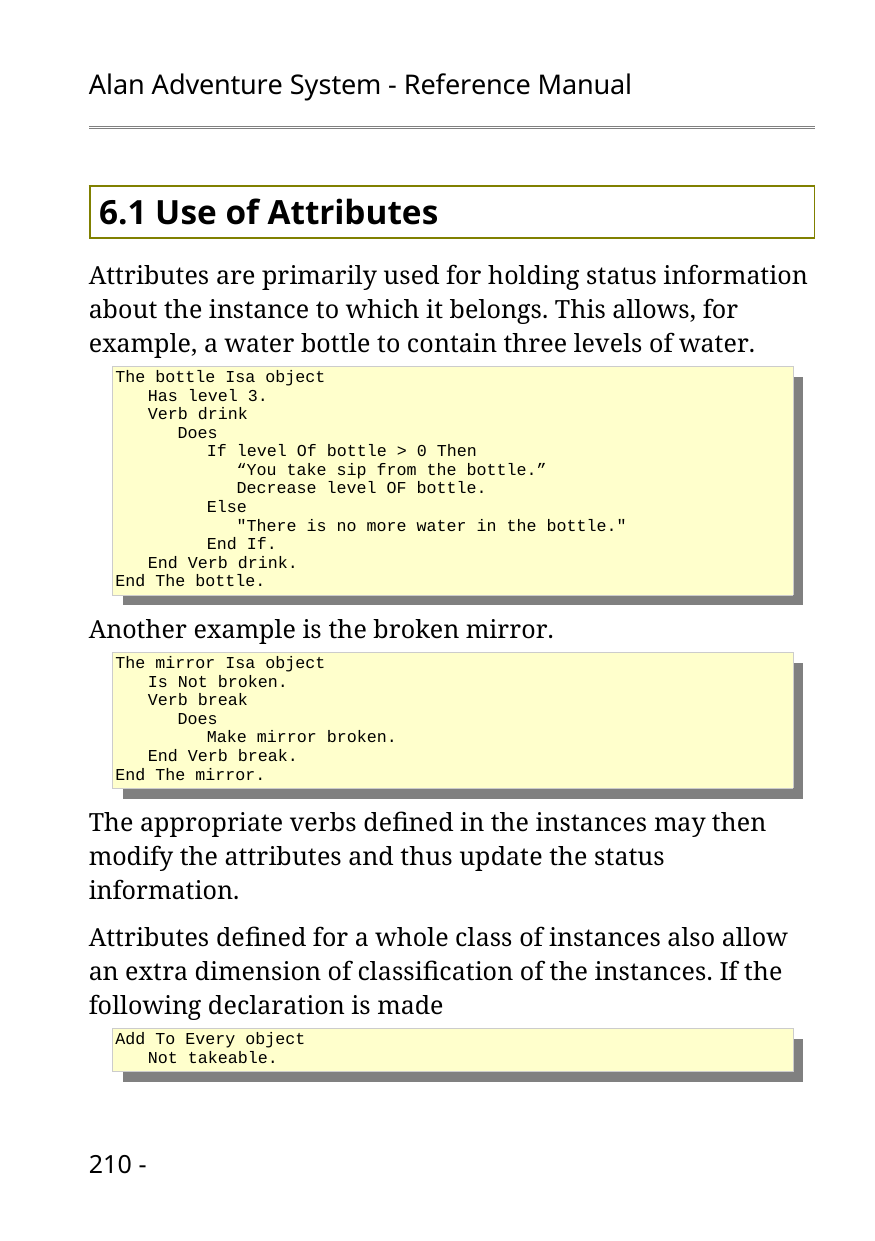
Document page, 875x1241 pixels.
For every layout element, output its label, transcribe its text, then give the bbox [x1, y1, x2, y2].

text Attributes are primarily used for holding status information about the instance to which it belongs. This allows, for example, a water bot­tle to contain three levels of water. [88, 258, 815, 360]
text Add To Every object Not takeable. [113, 1029, 793, 1071]
text Another example is the broken mirror. [88, 612, 815, 646]
text The bottle Isa object Has level 3. Verb drink Does If level Of bottle > 0 Then “You take sip from the bottle.” Decrease level OF bottle. Else "There is no more water in the bottle." End If. End Verb drink. End The bottle. [113, 367, 793, 595]
text The mirror Isa object Is Not broken. Verb break Does Make mirror broken. End Verb break. End The mirror. [113, 653, 793, 788]
subtitle Use of Attributes [91, 187, 814, 237]
text The appropriate verbs defined in the instances may then modify the attributes and thus update the status information. [88, 805, 815, 907]
text Attributes defined for a whole class of instances also allow an extra dimension of classification of the instances. If the following declaration is made [88, 920, 815, 1022]
